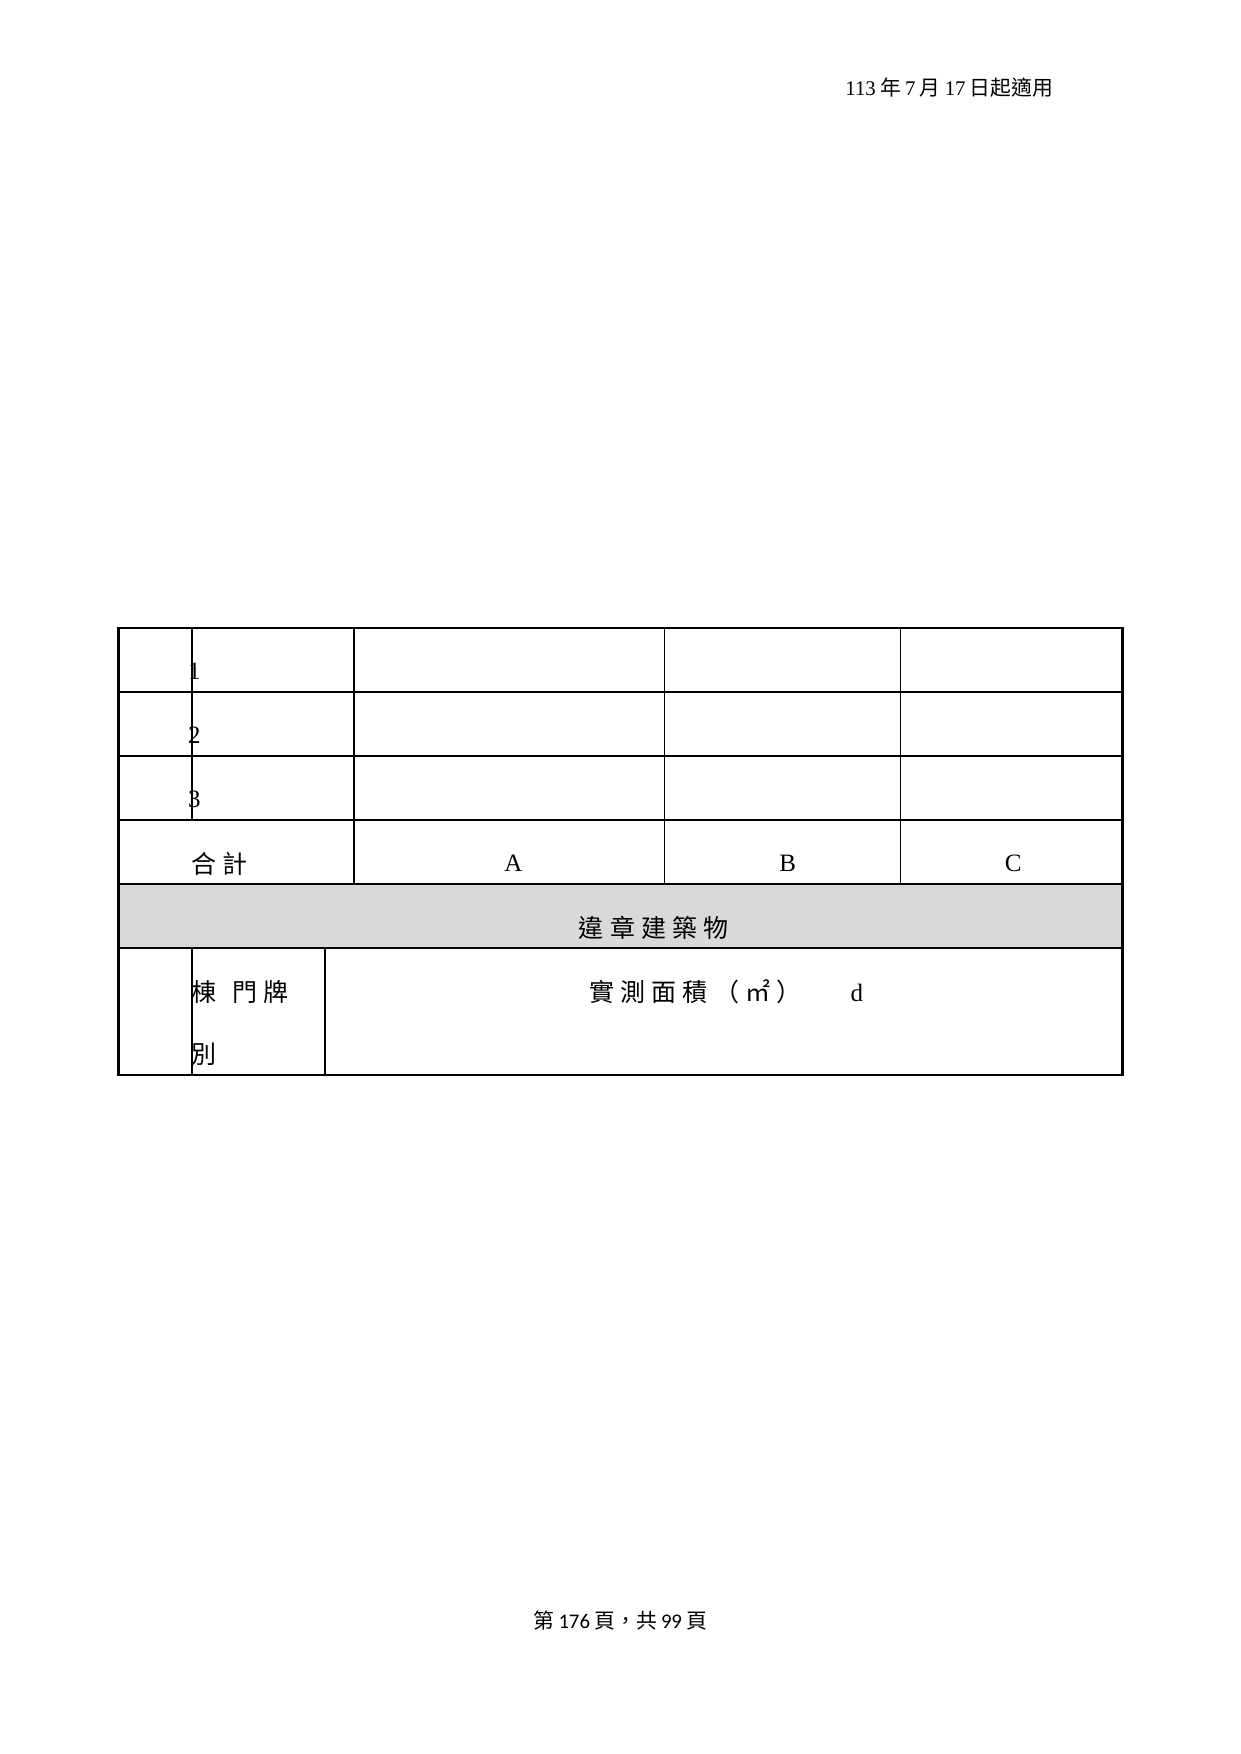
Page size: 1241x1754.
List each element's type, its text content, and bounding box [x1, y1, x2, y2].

table_cell 合計 [120, 821, 353, 883]
table_cell [193, 693, 353, 755]
table_cell 門牌 [193, 949, 324, 1074]
table_cell [901, 757, 1121, 819]
table_cell [665, 693, 900, 755]
table_cell 1 [120, 629, 191, 691]
table_cell 3 [120, 757, 191, 819]
table_cell 實測面積（㎡） d [326, 949, 1121, 1074]
table_cell C [901, 821, 1121, 883]
table_cell [901, 693, 1121, 755]
table_cell B [665, 821, 900, 883]
table_cell [193, 757, 353, 819]
table_cell 違章建築物 [120, 885, 1121, 947]
table_cell [665, 629, 900, 691]
table_cell [355, 693, 664, 755]
table_cell [355, 757, 664, 819]
table_cell [665, 757, 900, 819]
table_cell [355, 629, 664, 691]
table_cell A [355, 821, 664, 883]
table_cell [901, 629, 1121, 691]
table_cell 2 [120, 693, 191, 755]
table_cell 棟別 [120, 949, 191, 1074]
table_cell [193, 629, 353, 691]
